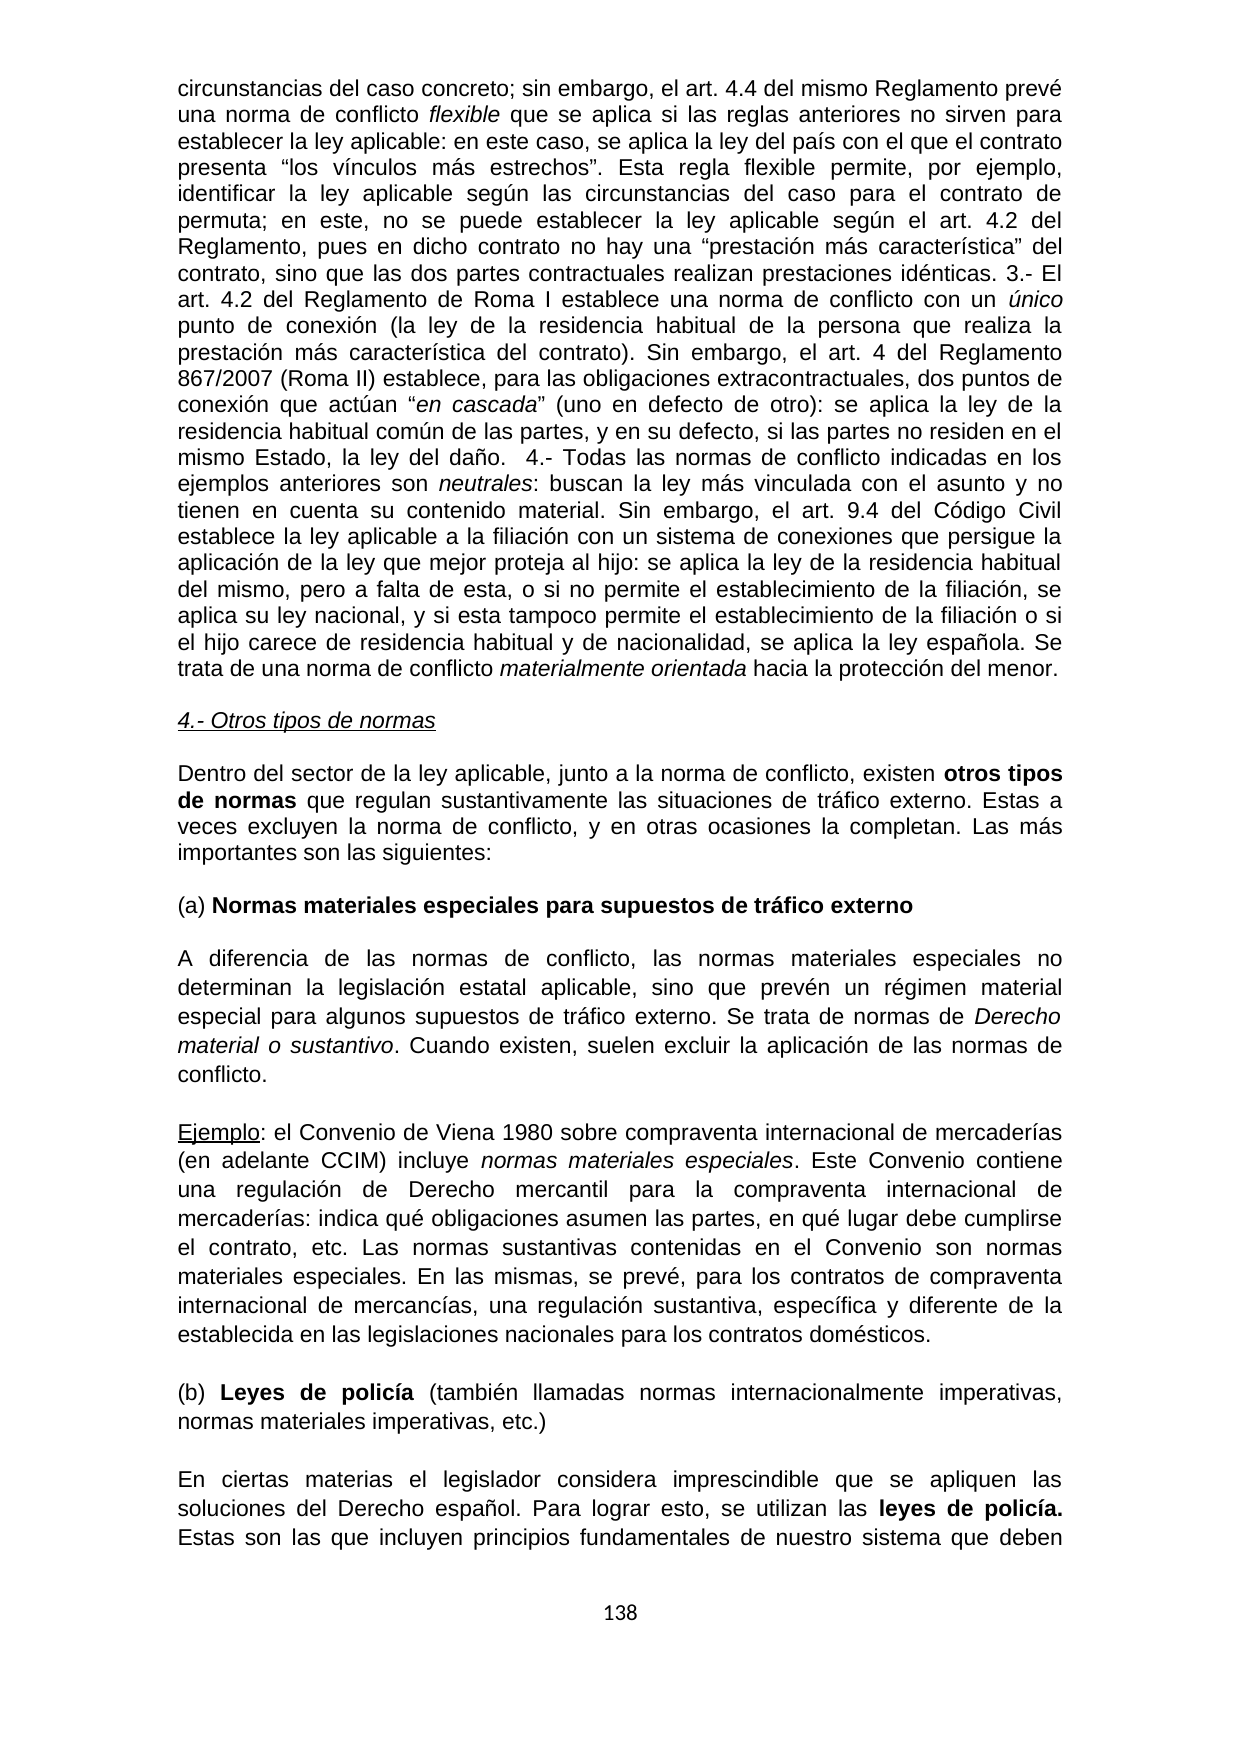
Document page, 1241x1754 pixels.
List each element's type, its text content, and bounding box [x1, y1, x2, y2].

text 4.- Otros tipos de normas [177, 707, 1063, 734]
text Dentro del sector de la ley aplicable, junto a la norma de conflicto, existen otros tipos de normas que regulan sustantivamente las situaciones de tráfico externo. Estas a veces excluyen la norma de conflicto, y en otras ocasiones la completan. Las más importantes son las siguientes: [177, 760, 1063, 866]
text circunstancias del caso concreto; sin embargo, el art. 4.4 del mismo Reglamento prevé una norma de conflicto flexible que se aplica si las reglas anteriores no sirven para establecer la ley aplicable: en este caso, se aplica la ley del país con el que el contrato presenta “los vínculos más estrechos”. Esta regla flexible permite, por ejemplo, identificar la ley aplicable según las circunstancias del caso para el contrato de permuta; en este, no se puede establecer la ley aplicable según el art. 4.2 del Reglamento, pues en dicho contrato no hay una “prestación más característica” del contrato, sino que las dos partes contractuales realizan prestaciones idénticas. 3.- El art. 4.2 del Reglamento de Roma I establece una norma de conflicto con un único punto de conexión (la ley de la residencia habitual de la persona que realiza la prestación más característica del contrato). Sin embargo, el art. 4 del Reglamento 867/2007 (Roma II) establece, para las obligaciones extracontractuales, dos puntos de conexión que actúan “en cascada” (uno en defecto de otro): se aplica la ley de la residencia habitual común de las partes, y en su defecto, si las partes no residen en el mismo Estado, la ley del daño. 4.- Todas las normas de conflicto indicadas en los ejemplos anteriores son neutrales: buscan la ley más vinculada con el asunto y no tienen en cuenta su contenido material. Sin embargo, el art. 9.4 del Código Civil establece la ley aplicable a la filiación con un sistema de conexiones que persigue la aplicación de la ley que mejor proteja al hijo: se aplica la ley de la residencia habitual del mismo, pero a falta de esta, o si no permite el establecimiento de la filiación, se aplica su ley nacional, y si esta tampoco permite el establecimiento de la filiación o si el hijo carece de residencia habitual y de nacionalidad, se aplica la ley española. Se trata de una norma de conflicto materialmente orientada hacia la protección del menor. [177, 75, 1063, 681]
text En ciertas materias el legislador considera imprescindible que se apliquen las soluciones del Derecho español. Para lograr esto, se utilizan las leyes de policía. Estas son las que incluyen principios fundamentales de nuestro sistema que deben [177, 1466, 1063, 1550]
text (a) Normas materiales especiales para supuestos de tráfico externo [177, 892, 1063, 918]
text (b) Leyes de policía (también llamadas normas internacionalmente imperativas, normas materiales imperativas, etc.) [177, 1379, 1063, 1434]
text A diferencia de las normas de conflicto, las normas materiales especiales no determinan la legislación estatal aplicable, sino que prevén un régimen material especial para algunos supuestos de tráfico externo. Se trata de normas de Derecho material o sustantivo. Cuando existen, suelen excluir la aplicación de las normas de conflicto. [177, 945, 1063, 1087]
text Ejemplo: el Convenio de Viena 1980 sobre compraventa internacional de mercaderías (en adelante CCIM) incluye normas materiales especiales. Este Convenio contiene una regulación de Derecho mercantil para la compraventa internacional de mercaderías: indica qué obligaciones asumen las partes, en qué lugar debe cumplirse el contrato, etc. Las normas sustantivas contenidas en el Convenio son normas materiales especiales. En las mismas, se prevé, para los contratos de compraventa internacional de mercancías, una regulación sustantiva, específica y diferente de la establecida en las legislaciones nacionales para los contratos domésticos. [177, 1118, 1063, 1347]
